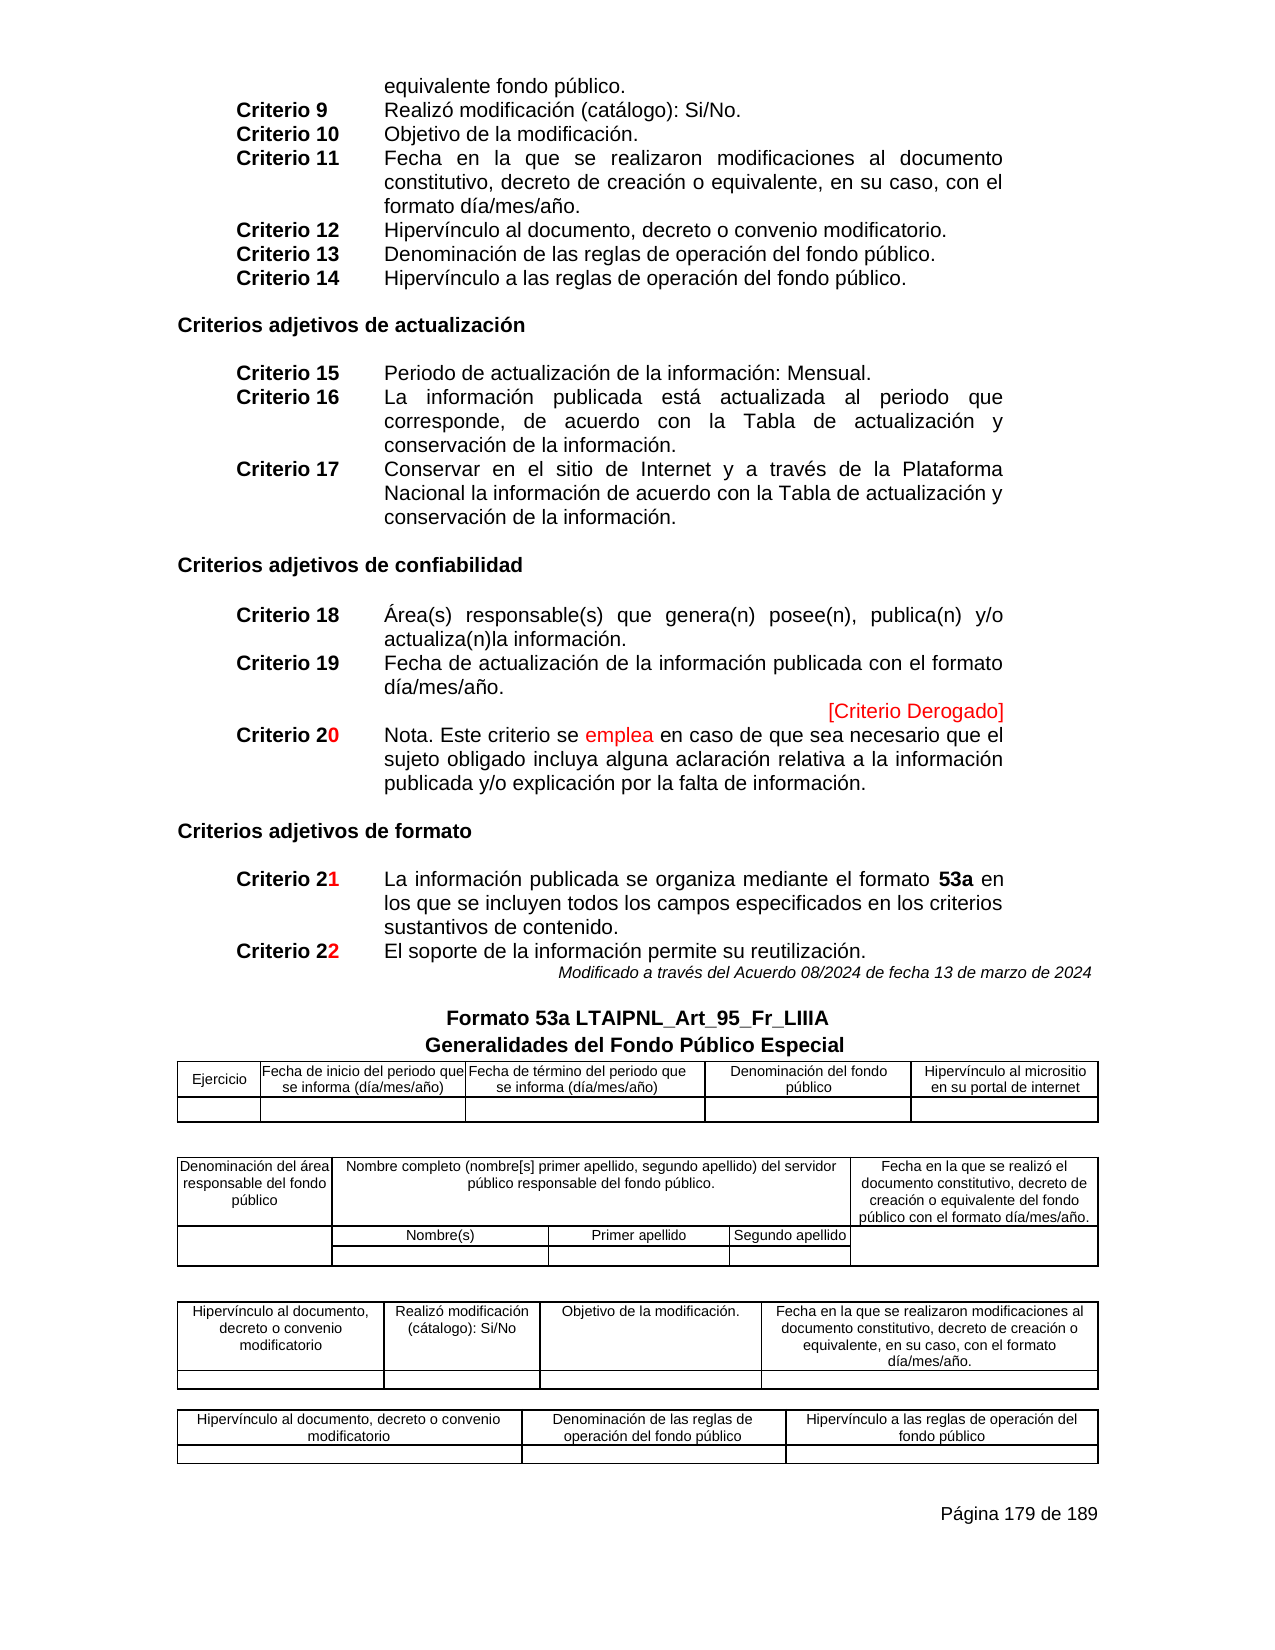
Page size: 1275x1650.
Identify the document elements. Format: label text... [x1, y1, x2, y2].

text Criterio 22 El soporte de la información permite su reutilización. [236, 939, 1004, 963]
table_cell [730, 1247, 850, 1265]
text Criterio 20 Nota. Este criterio se emplea en caso de que sea necesario que el sujeto obligado incluya alguna aclaración relativa a la información publicada y/o explicación por la falta de información. [236, 723, 1004, 795]
text [Criterio Derogado] [236, 699, 1004, 723]
table_cell [549, 1247, 729, 1265]
table_cell Segundo apellido [730, 1227, 850, 1245]
text Criterio 11 Fecha en la que se realizaron modificaciones al documento constitutivo, decreto de creación o equivalente, en su caso, con el formato día/mes/año. [236, 146, 1004, 217]
table_cell [261, 1098, 465, 1121]
table_header Fecha de inicio del periodo que se informa (día/mes/año) [261, 1062, 465, 1096]
text Generalidades del Fondo Público Especial [177, 1033, 1093, 1057]
text Criterio 14 Hipervínculo a las reglas de operación del fondo público. [236, 265, 1098, 289]
text Criterio 15 Periodo de actualización de la información: Mensual. [236, 361, 1004, 385]
table_cell [523, 1446, 785, 1462]
text Formato 53a LTAIPNL_Art_95_Fr_LIIIA [177, 1006, 1098, 1030]
table_header Nombre completo (nombre[s] primer apellido, segundo apellido) del servidor público responsable del fondo público. [333, 1158, 850, 1225]
table_header Denominación de las reglas de operación del fondo público [523, 1411, 785, 1444]
table_header Hipervínculo a las reglas de operación del fondo público [787, 1411, 1097, 1444]
text Modificado a través del Acuerdo 08/2024 de fecha 13 de marzo de 2024 [177, 963, 1098, 982]
table_cell [385, 1371, 539, 1388]
text equivalente fondo público. [236, 74, 1004, 98]
table_cell [706, 1098, 910, 1121]
text Criterio 18 Área(s) responsable(s) que genera(n) posee(n), publica(n) y/o actualiza(n)la información. [236, 603, 1004, 651]
table_cell [178, 1446, 521, 1462]
table_header Fecha de término del periodo que se informa (día/mes/año) [466, 1062, 704, 1096]
table_header Ejercicio [178, 1062, 260, 1096]
table_cell [541, 1371, 761, 1388]
table_cell [178, 1227, 331, 1265]
text Criterio 19 Fecha de actualización de la información publicada con el formato día/mes/año. [236, 651, 1004, 699]
text Criterios adjetivos de actualización [177, 313, 1098, 337]
table_cell [178, 1098, 260, 1121]
text Criterio 16 La información publicada está actualizada al periodo que corresponde, de acuerdo con la Tabla de actualización y conservación de la información. [236, 385, 1004, 457]
table_cell Nombre(s) [333, 1227, 548, 1245]
table_cell Primer apellido [549, 1227, 729, 1245]
text Criterios adjetivos de confiabilidad [177, 553, 1098, 577]
text Criterio 10 Objetivo de la modificación. [236, 122, 1004, 146]
table_header Denominación del área responsable del fondo público [178, 1158, 331, 1225]
text Criterio 12 Hipervínculo al documento, decreto o convenio modificatorio. [236, 217, 1004, 241]
table_header Fecha en la que se realizó el documento constitutivo, decreto de creación o equivalente del fondo público con el formato día/mes/año. [851, 1158, 1097, 1225]
table_header Realizó modificación (cátalogo): Si/No [385, 1303, 539, 1370]
text Criterio 13 Denominación de las reglas de operación del fondo público. [236, 241, 1098, 265]
table_cell [762, 1371, 1097, 1388]
table_cell [178, 1371, 383, 1388]
table_header Objetivo de la modificación. [541, 1303, 761, 1370]
text Criterio 17 Conservar en el sitio de Internet y a través de la Plataforma Nacional la información de acuerdo con la Tabla de actualización y conservación de la información. [236, 457, 1004, 529]
table_header Hipervínculo al documento, decreto o convenio modificatorio [178, 1411, 521, 1444]
table_cell [787, 1446, 1097, 1462]
table_header Fecha en la que se realizaron modificaciones al documento constitutivo, decreto de creación o equivalente, en su caso, con el formato día/mes/año. [762, 1303, 1097, 1370]
table_header Denominación del fondo público [706, 1062, 910, 1096]
text Criterio 9 Realizó modificación (catálogo): Si/No. [236, 98, 1004, 122]
table_header Hipervínculo al documento, decreto o convenio modificatorio [178, 1303, 383, 1370]
table_cell [851, 1227, 1097, 1265]
table_cell [912, 1098, 1097, 1121]
table_cell [466, 1098, 704, 1121]
text Criterio 21 La información publicada se organiza mediante el formato 53a en los que se incluyen todos los campos especificados en los criterios sustantivos de contenido. [236, 867, 1004, 939]
table_cell [333, 1247, 548, 1265]
text Criterios adjetivos de formato [177, 819, 1004, 843]
table_header Hipervínculo al micrositio en su portal de internet [912, 1062, 1097, 1096]
